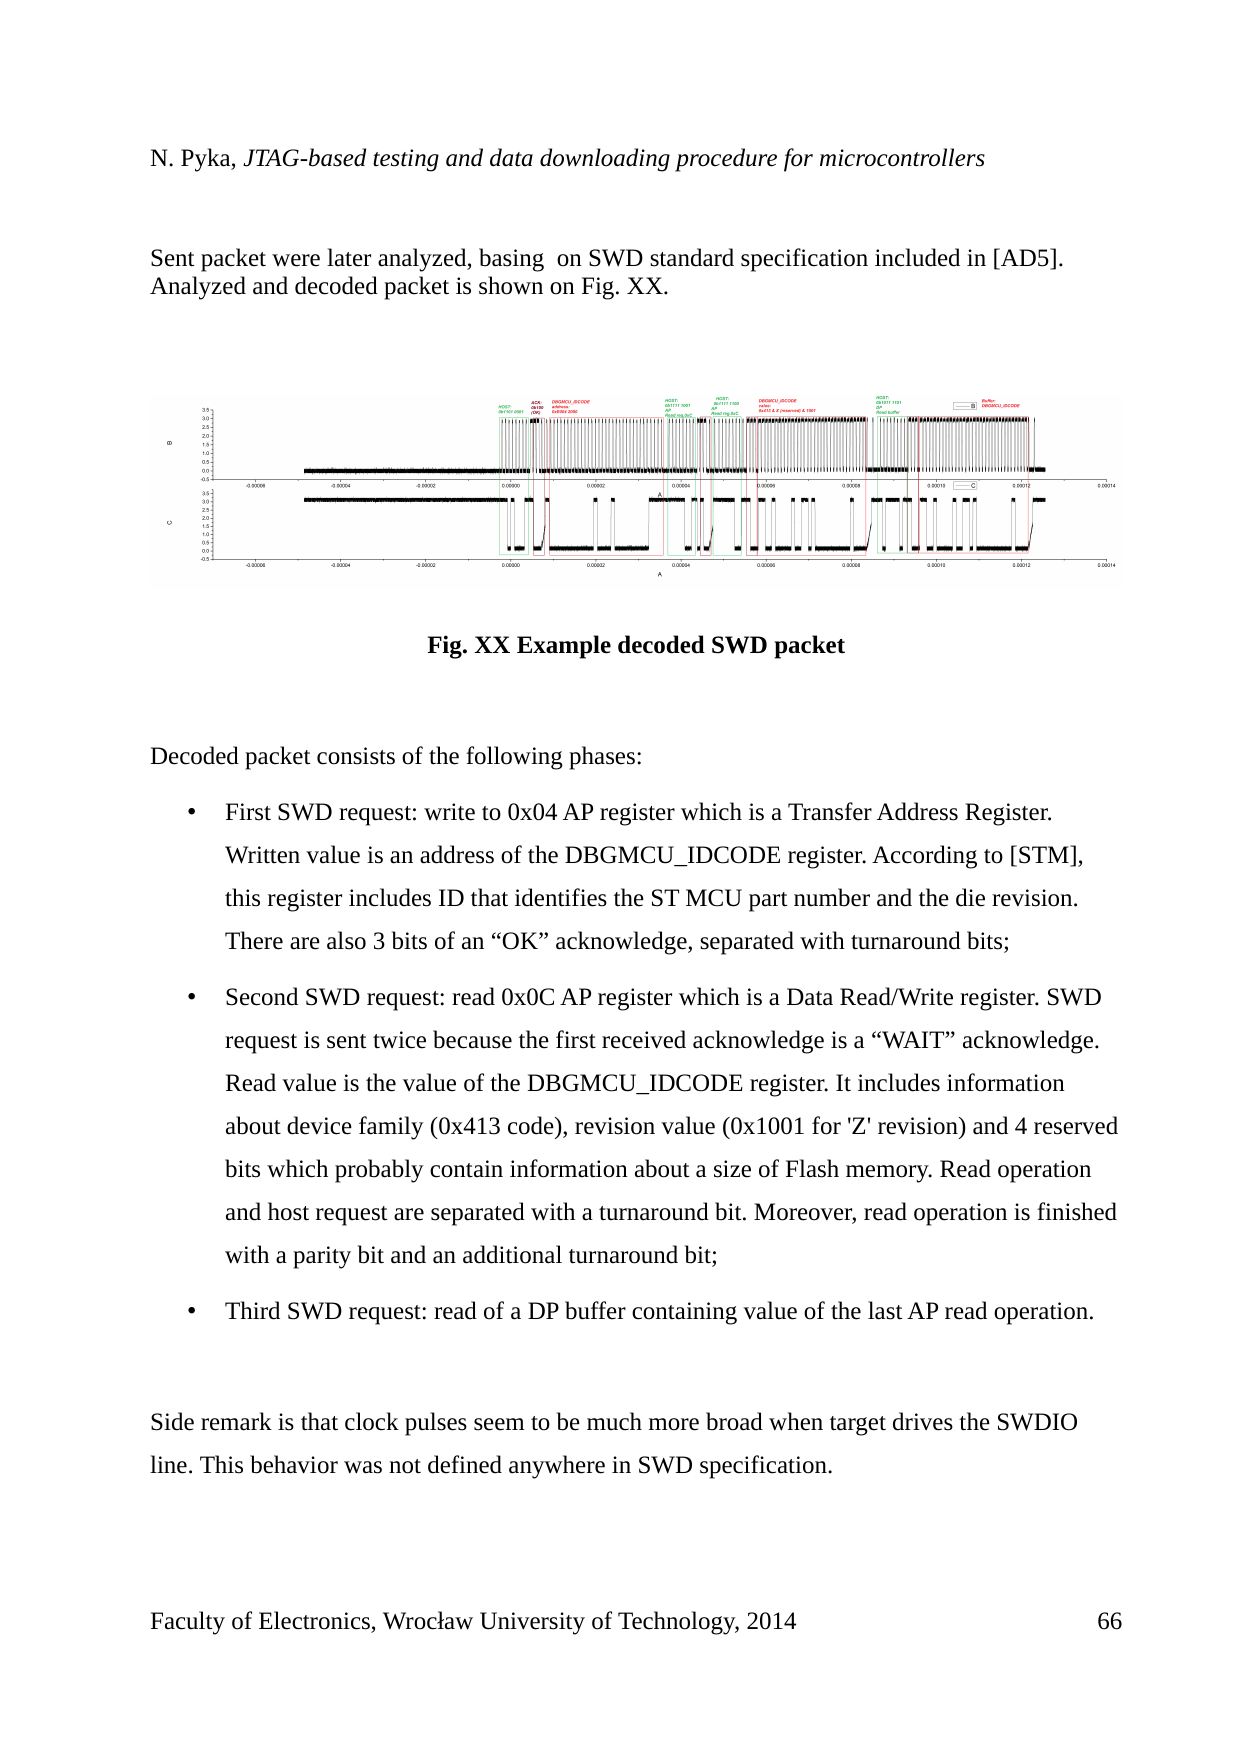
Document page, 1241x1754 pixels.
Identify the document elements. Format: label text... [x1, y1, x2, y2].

text Fig. XX Example decoded SWD packet [150, 630, 1122, 658]
text Sent packet were later analyzed, basing on SWD standard specification included in [AD5]. Analyzed and decoded packet is shown on Fig. XX. [150, 243, 1122, 300]
text Side remark is that clock pulses seem to be much more broad when target drives the SWDIO line. This behavior was not defined anywhere in SWD specification. [150, 1407, 1122, 1479]
list Second SWD request: read 0x0C AP register which is a Data Read/Write register. SWD request is sent twice because the first received acknowledge is a “WAIT” acknowledge. Read value is the value of the DBGMCU_IDCODE register. It includes information about device family (0x413 code), revision value (0x1001 for 'Z' revision) and 4 reserved bits which probably contain information about a size of Flash memory. Read operation and host request are separated with a turnaround bit. Moreover, read operation is finished with a parity bit and an additional turnaround bit; [187, 982, 1122, 1269]
list Third SWD request: read of a DP buffer containing value of the last AP read operation. [187, 1296, 1122, 1325]
text Decoded packet consists of the following phases: [150, 741, 1122, 770]
list First SWD request: write to 0x04 AP register which is a Transfer Address Register. Written value is an address of the DBGMCU_IDCODE register. According to [STM], this register includes ID that identifies the ST MCU part number and the die revision. There are also 3 bits of an “OK” acknowledge, separated with turnaround bits; [187, 797, 1122, 955]
picture [150, 395, 1123, 589]
